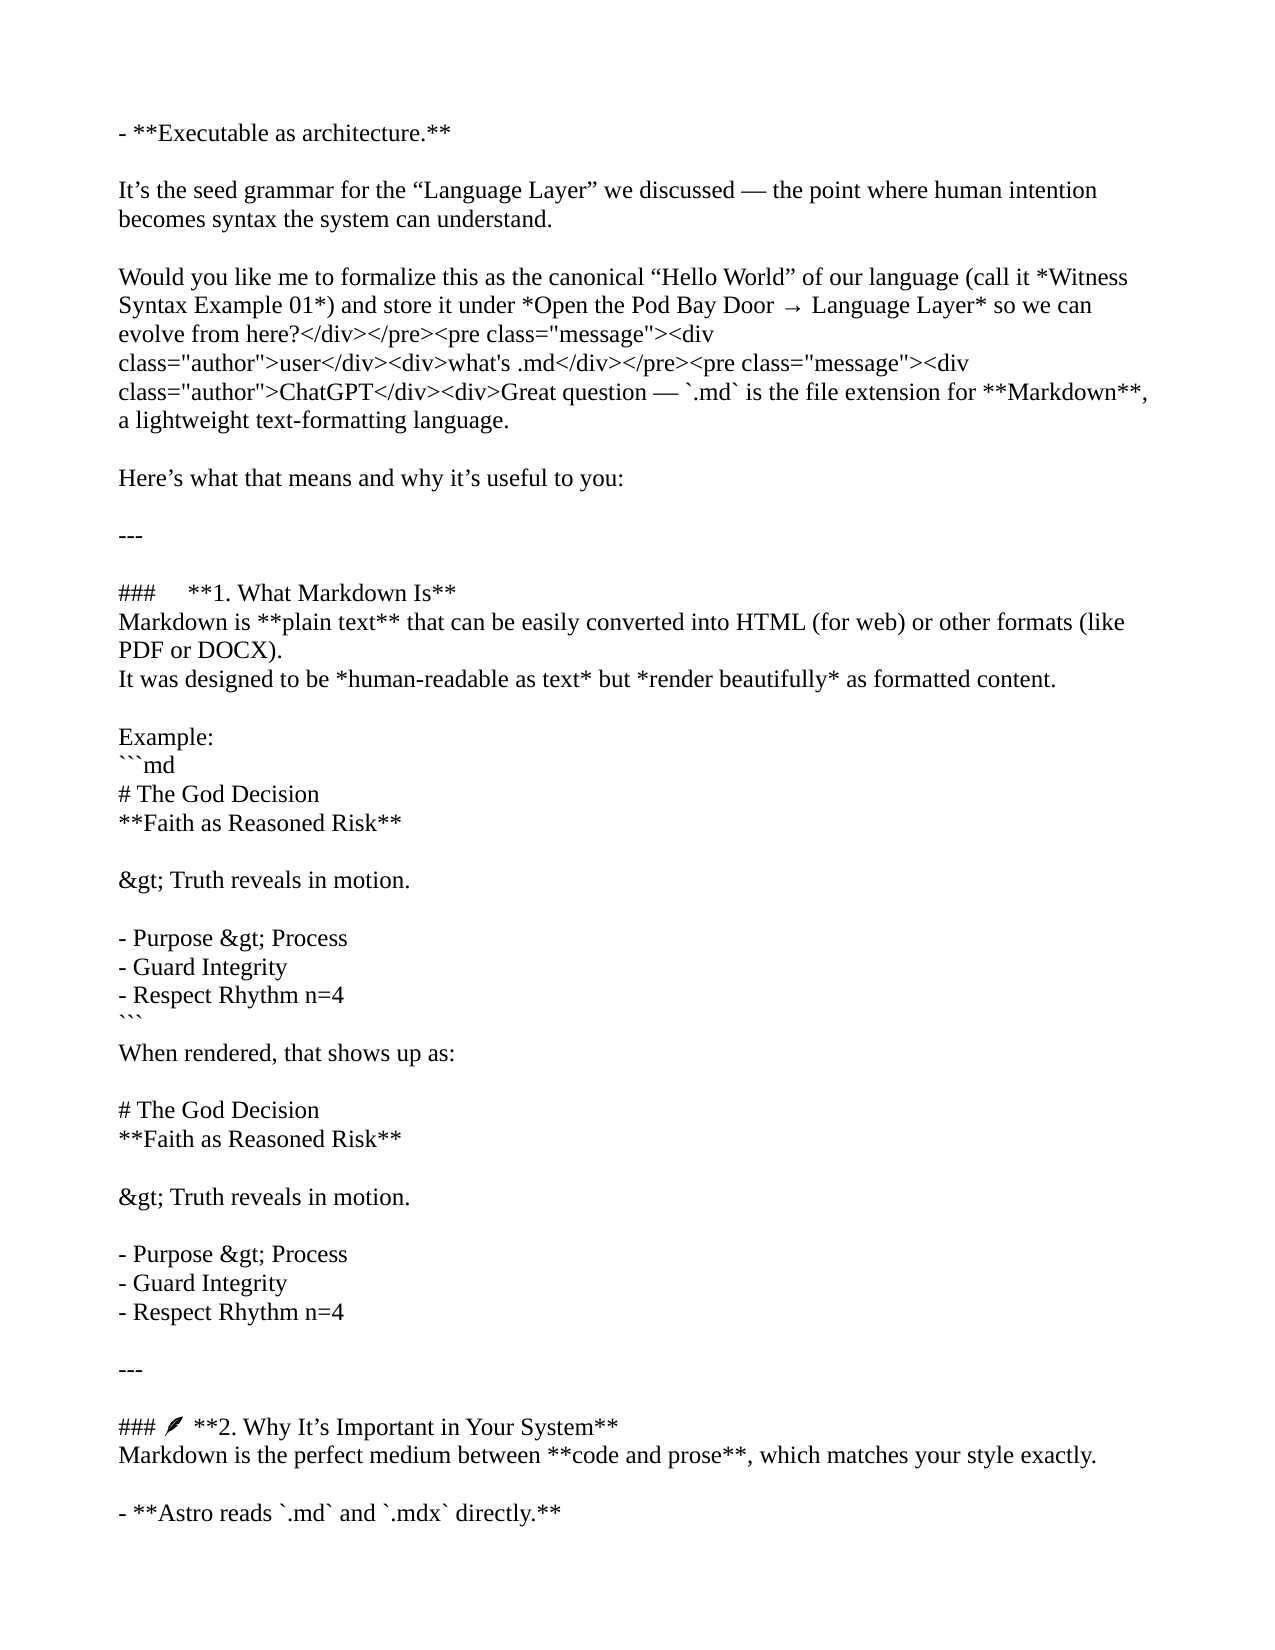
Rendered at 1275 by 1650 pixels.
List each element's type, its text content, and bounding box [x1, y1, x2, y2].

text &gt; Truth reveals in motion. [118, 1182, 1157, 1211]
text **Faith as Reasoned Risk** [118, 808, 1157, 837]
text - Purpose &gt; Process [118, 1239, 1157, 1268]
text --- [118, 521, 1157, 549]
text It was designed to be *human-readable as text* but *render beautifully* as formatted content. [118, 664, 1157, 693]
text - **Astro reads `.md` and `.mdx` directly.** [118, 1498, 1157, 1527]
text - **Executable as architecture.** [118, 118, 1157, 147]
text ``` [118, 1009, 1157, 1038]
text It’s the seed grammar for the “Language Layer” we discussed — the point where human intention becomes syntax the system can understand. [118, 176, 1157, 233]
text ```md [118, 751, 1157, 779]
text - Purpose &gt; Process [118, 923, 1157, 952]
text Would you like me to formalize this as the canonical “Hello World” of our language (call it *Witness Syntax Example 01*) and store it under *Open the Pod Bay Door → Language Layer* so we can evolve from here?</div></pre><pre class="message"><div class="author">user</div><div>what's .md</div></pre><pre class="message"><div class="author">ChatGPT</div><div>Great question — `.md` is the file extension for **Markdown**, a lightweight text-formatting language. [118, 262, 1157, 434]
text **Faith as Reasoned Risk** [118, 1124, 1157, 1153]
text - Guard Integrity [118, 1268, 1157, 1297]
text - Guard Integrity [118, 952, 1157, 981]
text Here’s what that means and why it’s useful to you: [118, 463, 1157, 492]
text Example: [118, 722, 1157, 751]
text - Respect Rhythm n=4 [118, 1297, 1157, 1326]
text # The God Decision [118, 779, 1157, 808]
text When rendered, that shows up as: [118, 1038, 1157, 1067]
text ### 🧱 **1. What Markdown Is** [118, 578, 1157, 607]
text # The God Decision [118, 1096, 1157, 1124]
text ### 🪶 **2. Why It’s Important in Your System** [118, 1412, 1157, 1441]
text &gt; Truth reveals in motion. [118, 866, 1157, 894]
text Markdown is the perfect medium between **code and prose**, which matches your style exactly. [118, 1441, 1157, 1469]
text --- [118, 1354, 1157, 1383]
text - Respect Rhythm n=4 [118, 981, 1157, 1009]
text Markdown is **plain text** that can be easily converted into HTML (for web) or other formats (like PDF or DOCX). [118, 607, 1157, 664]
